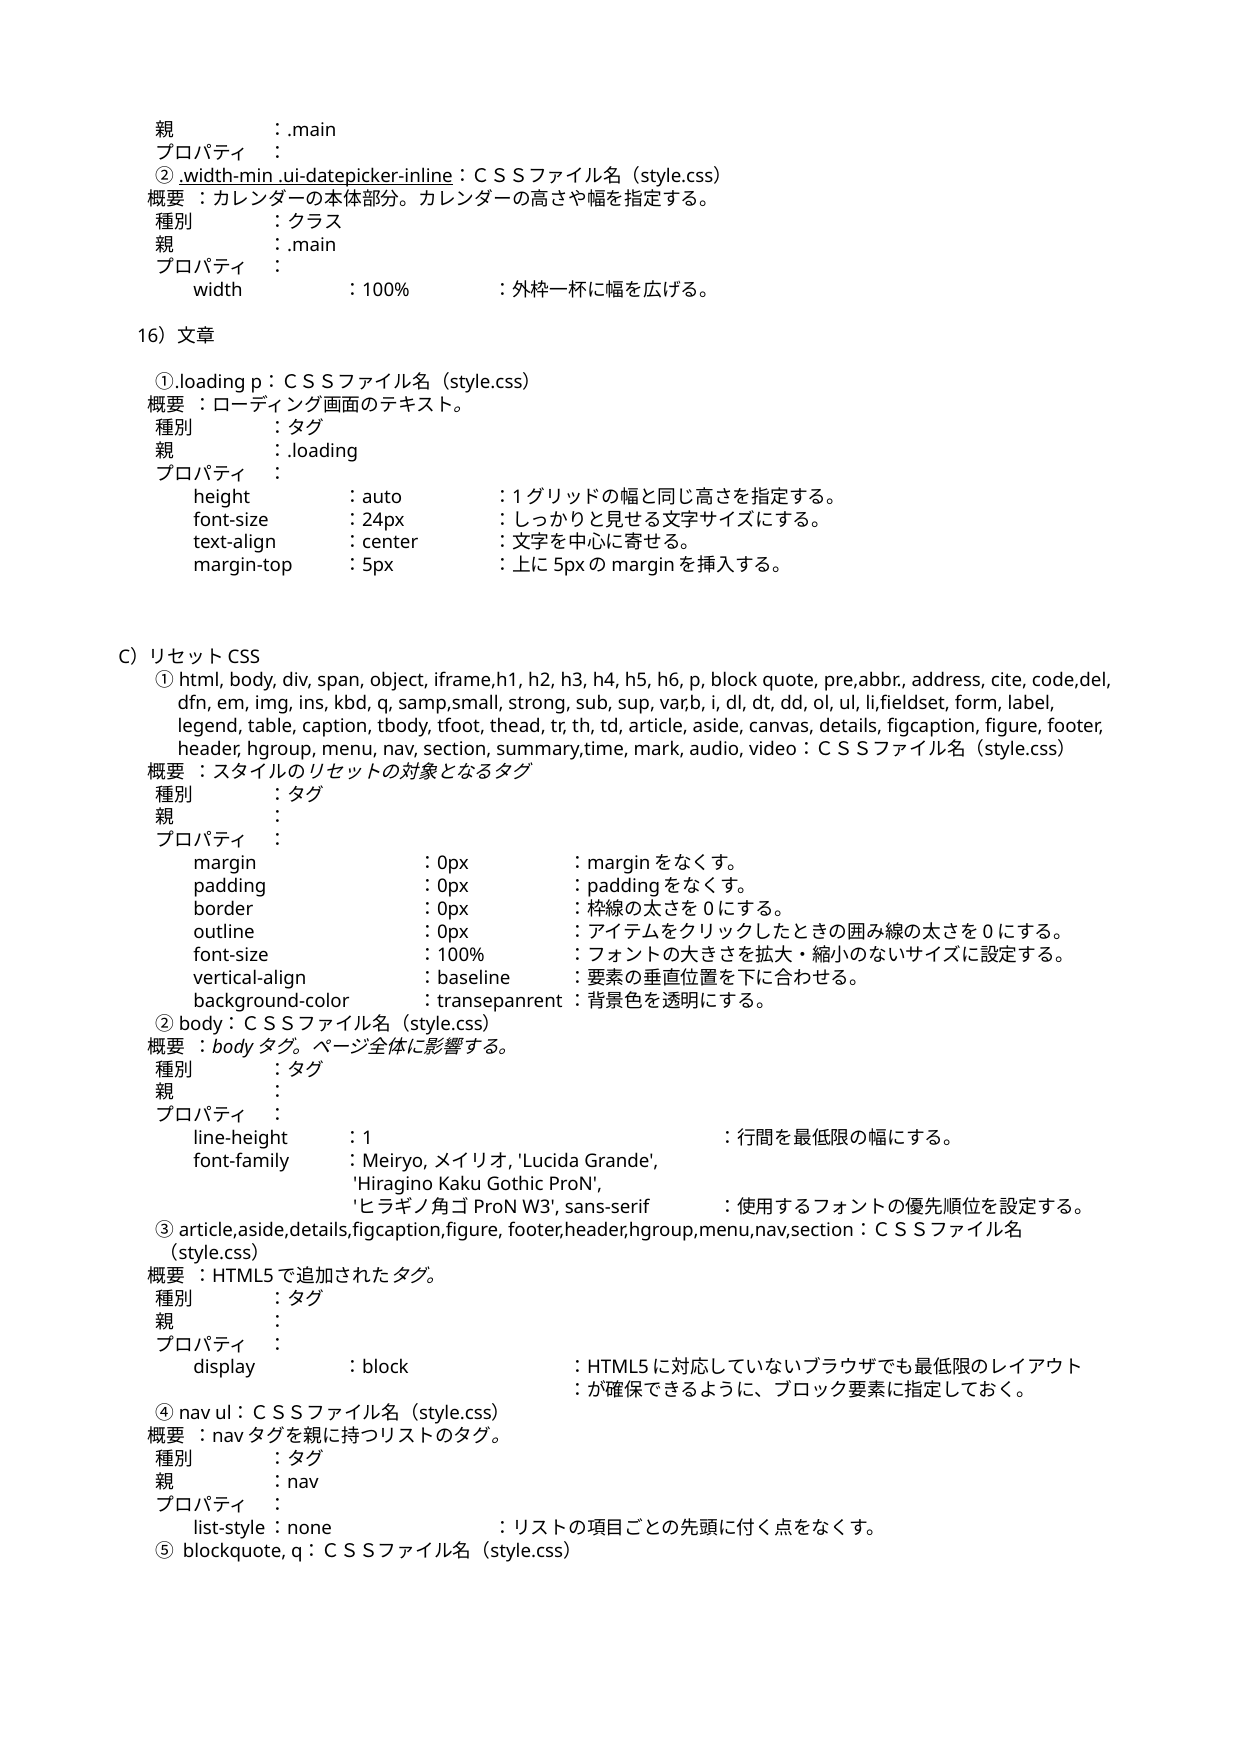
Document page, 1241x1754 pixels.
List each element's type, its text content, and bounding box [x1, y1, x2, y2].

text 'ヒラギノ角ゴ ProN W3', sans-serif ：使用するフォントの優先順位を設定する。 [118, 1195, 1122, 1218]
text ① html, body, div, span, object, iframe,h1, h2, h3, h4, h5, h6, p, block quote, pre,abbr., address, cite, code,del, dfn, em, img, ins, kbd, q, samp,small, strong, sub, sup, var,b, i, dl, dt, dd, ol, ul, li,fieldset, form, label, legend, table, caption, tbody, tfoot, thead, tr, th, td, article, aside, canvas, details, figcaption, figure, footer, header, hgroup, menu, nav, section, summary,time, mark, audio, video：ＣＳＳファイル名（style.css） [118, 668, 1122, 760]
text 種別 ：タグ [118, 783, 1122, 806]
text 種別 ：タグ [118, 1058, 1122, 1081]
text list-style ：none ：リストの項目ごとの先頭に付く点をなくす。 [118, 1516, 1122, 1539]
text 概要 ：カレンダーの本体部分。カレンダーの高さや幅を指定する。 [118, 187, 1122, 210]
text ② .width-min .ui-datepicker-inline：ＣＳＳファイル名（style.css） [118, 164, 1122, 187]
text 概要 ：navタグを親に持つリストのタグ。 [118, 1424, 1122, 1447]
text プロパティ ： [118, 1103, 1122, 1126]
text 種別 ：タグ [118, 416, 1122, 439]
text height ：auto ：1グリッドの幅と同じ高さを指定する。 [118, 485, 1122, 508]
text 親 ：.loading [118, 439, 1122, 462]
text width ：100% ：外枠一杯に幅を広げる。 [118, 278, 1122, 301]
text 'Hiragino Kaku Gothic ProN', [118, 1172, 1122, 1195]
text プロパティ ： [118, 256, 1122, 278]
text 親 ：.main [118, 233, 1122, 256]
text プロパティ ： [118, 141, 1122, 164]
text 親 ： [118, 806, 1122, 828]
text 種別 ：タグ [118, 1447, 1122, 1470]
text C）リセットCSS [118, 645, 1122, 668]
text 親 ：nav [118, 1470, 1122, 1493]
text 親 ： [118, 1310, 1122, 1333]
text outline ：0px ：アイテムをクリックしたときの囲み線の太さを0にする。 [118, 920, 1122, 943]
text font-family ：Meiryo, メイリオ, 'Lucida Grande', [118, 1149, 1122, 1172]
text 概要 ：ローディング画面のテキスト。 [118, 393, 1122, 416]
text ③ article,aside,details,figcaption,figure, footer,header,hgroup,menu,nav,section：ＣＳＳファイル名（style.css） [118, 1218, 1122, 1264]
text font-size ：24px ：しっかりと見せる文字サイズにする。 [118, 508, 1122, 531]
text ⑤ blockquote, q：ＣＳＳファイル名（style.css） [118, 1539, 1122, 1562]
text background-color ：transepanrent ：背景色を透明にする。 [118, 989, 1122, 1012]
text ④ nav ul：ＣＳＳファイル名（style.css） [118, 1401, 1122, 1424]
text padding ：0px ：paddingをなくす。 [118, 874, 1122, 897]
text margin ：0px ：marginをなくす。 [118, 851, 1122, 874]
text 種別 ：タグ [118, 1287, 1122, 1310]
text margin-top ：5px ：上に5pxのmarginを挿入する。 [118, 553, 1122, 576]
text ② body：ＣＳＳファイル名（style.css） [118, 1012, 1122, 1035]
text vertical-align ：baseline ：要素の垂直位置を下に合わせる。 [118, 966, 1122, 989]
text ①.loading p：ＣＳＳファイル名（style.css） [118, 370, 1122, 393]
text 概要 ：bodyタグ。ページ全体に影響する。 [118, 1035, 1122, 1058]
text 種別 ：クラス [118, 210, 1122, 233]
text 親 ：.main [118, 118, 1122, 141]
text font-size ：100% ：フォントの大きさを拡大・縮小のないサイズに設定する。 [118, 943, 1122, 966]
text 親 ： [118, 1081, 1122, 1103]
text プロパティ ： [118, 462, 1122, 485]
text display ：block ：HTML5に対応していないブラウザでも最低限のレイアウト [118, 1356, 1122, 1378]
text ：が確保できるように、ブロック要素に指定しておく。 [118, 1378, 1122, 1401]
text 16）文章 [118, 324, 1122, 347]
text border ：0px ：枠線の太さを0にする。 [118, 897, 1122, 920]
text プロパティ ： [118, 1493, 1122, 1516]
text line-height ：1 ：行間を最低限の幅にする。 [118, 1126, 1122, 1149]
text text-align ：center ：文字を中心に寄せる。 [118, 531, 1122, 553]
text プロパティ ： [118, 828, 1122, 851]
text 概要 ：HTML5で追加されたタグ。 [118, 1264, 1122, 1287]
text 概要 ：スタイルのリセットの対象となるタグ [118, 760, 1122, 783]
text プロパティ ： [118, 1333, 1122, 1356]
